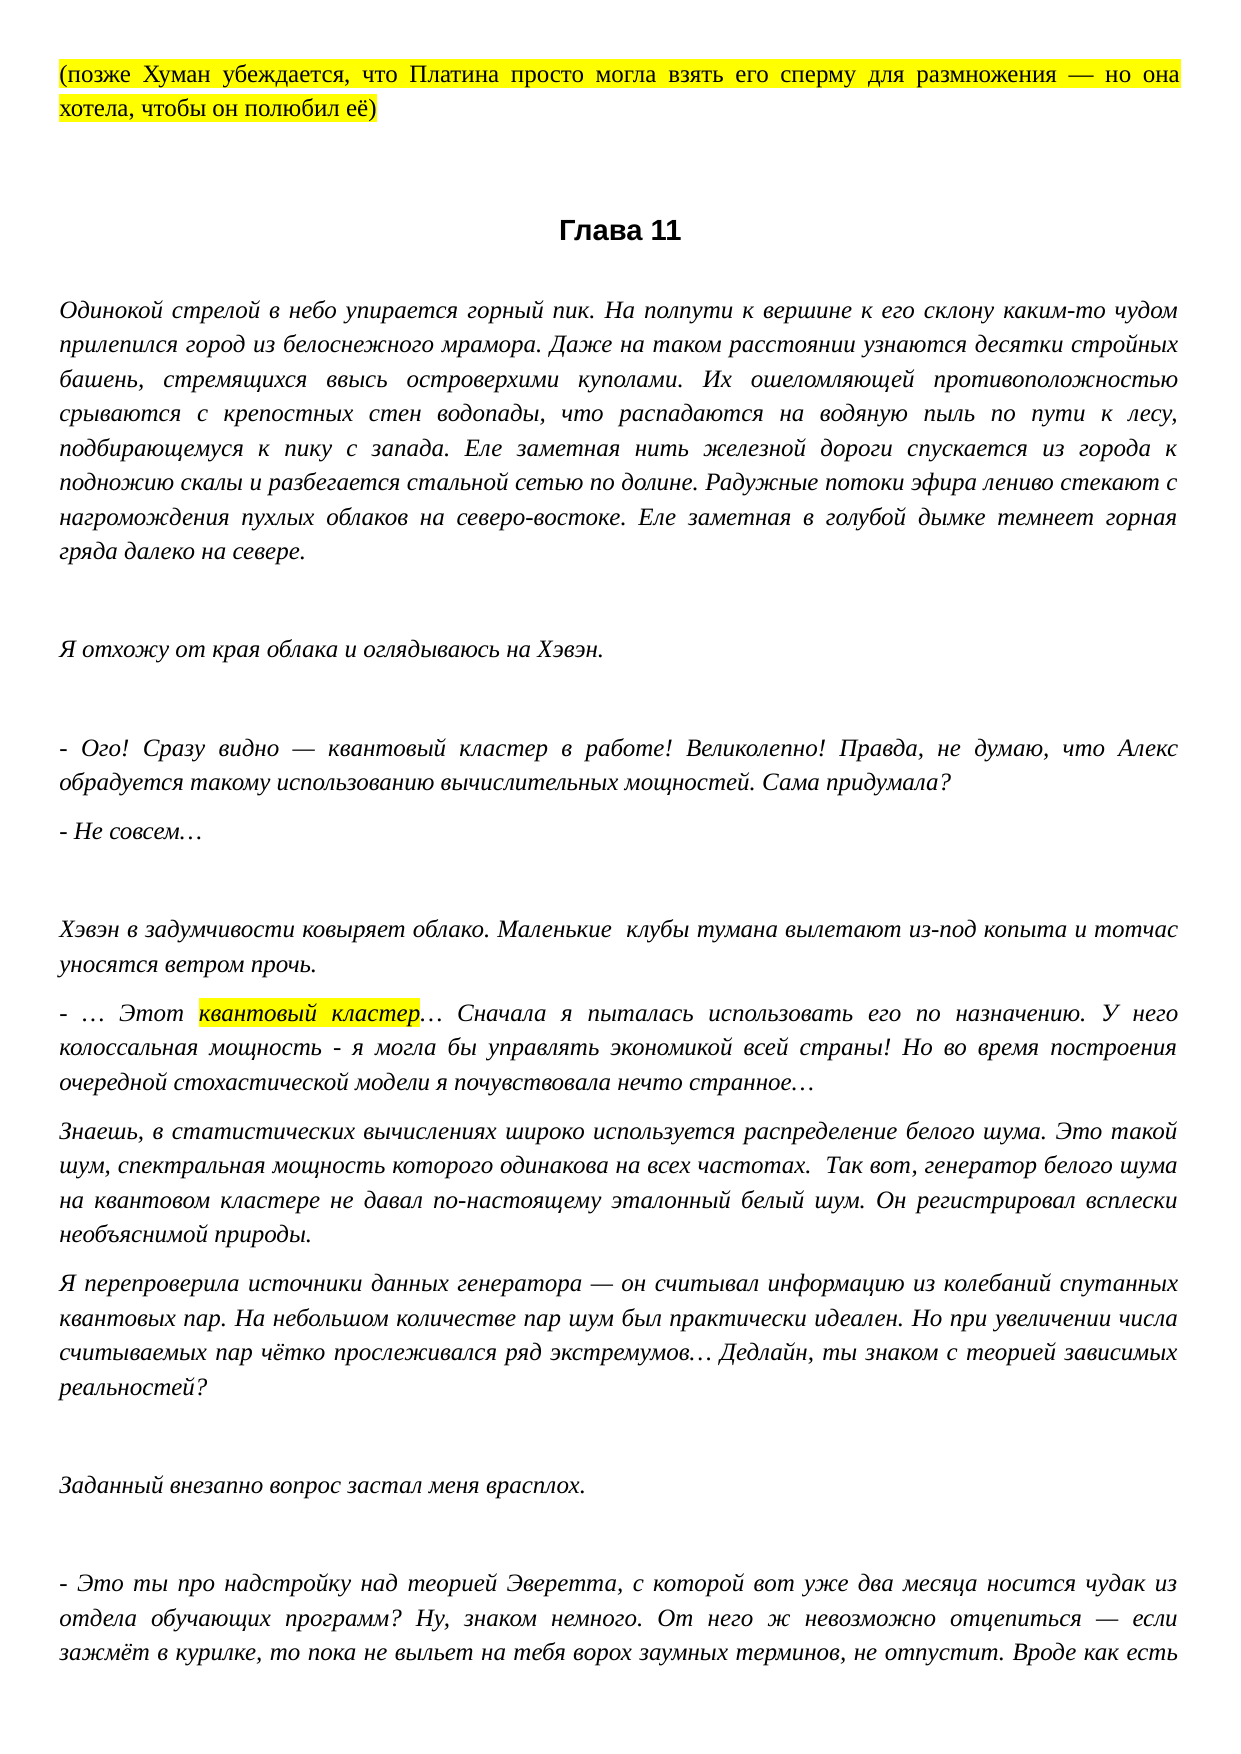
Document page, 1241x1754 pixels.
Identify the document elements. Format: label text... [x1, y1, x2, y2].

text Знаешь, в статистических вычислениях широко используется распределение белого шума. Это такой шум, спектральная мощность которого одинакова на всех частотах. Так вот, генератор белого шума на квантовом кластере не давал по-настоящему эталонный белый шум. Он регистрировал всплески необъяснимой природы. [59, 1116, 1181, 1248]
text Я отхожу от края облака и оглядываюсь на Хэвэн. [59, 634, 1181, 663]
text - Это ты про надстройку над теорией Эверетта, с которой вот уже два месяца носится чудак из отдела обучающих программ? Ну, знаком немного. От него ж невозможно отцепиться — если зажмёт в курилке, то пока не выльет на тебя ворох заумных терминов, не отпустит. Вроде как есть [59, 1568, 1181, 1666]
subtitle Глава 11 [59, 212, 1181, 246]
text - Не совсем… [59, 816, 1181, 845]
text Я перепроверила источники данных генератора — он считывал информацию из колебаний спутанных квантовых пар. На небольшом количестве пар шум был практически идеален. Но при увеличении числа считываемых пар чётко прослеживался ряд экстремумов… Дедлайн, ты знаком с теорией зависимых реальностей? [59, 1268, 1181, 1401]
text (позже Хуман убеждается, что Платина просто могла взять его сперму для размножения — но она хотела, чтобы он полюбил её) [59, 59, 1181, 122]
text Одинокой стрелой в небо упирается горный пик. На полпути к вершине к его склону каким-то чудом прилепился город из белоснежного мрамора. Даже на таком расстоянии узнаются десятки стройных башень, стремящихся ввысь островерхими куполами. Их ошеломляющей противоположностью срываются с крепостных стен водопады, что распадаются на водяную пыль по пути к лесу, подбирающемуся к пику с запада. Еле заметная нить железной дороги спускается из города к подножию скалы и разбегается стальной сетью по долине. Радужные потоки эфира лениво стекают с нагромождения пухлых облаков на северо-востоке. Еле заметная в голубой дымке темнеет горная гряда далеко на севере. [59, 295, 1181, 565]
text Заданный внезапно вопрос застал меня врасплох. [59, 1470, 1181, 1499]
text Хэвэн в задумчивости ковыряет облако. Маленькие клубы тумана вылетают из-под копыта и тотчас уносятся ветром прочь. [59, 914, 1181, 978]
text - … Этот квантовый кластер… Сначала я пыталась использовать его по назначению. У него колоссальная мощность - я могла бы управлять экономикой всей страны! Но во время построения очередной стохастической модели я почувствовала нечто странное… [59, 998, 1181, 1096]
text - Ого! Сразу видно — квантовый кластер в работе! Великолепно! Правда, не думаю, что Алекс обрадуется такому использованию вычислительных мощностей. Сама придумала? [59, 733, 1181, 796]
